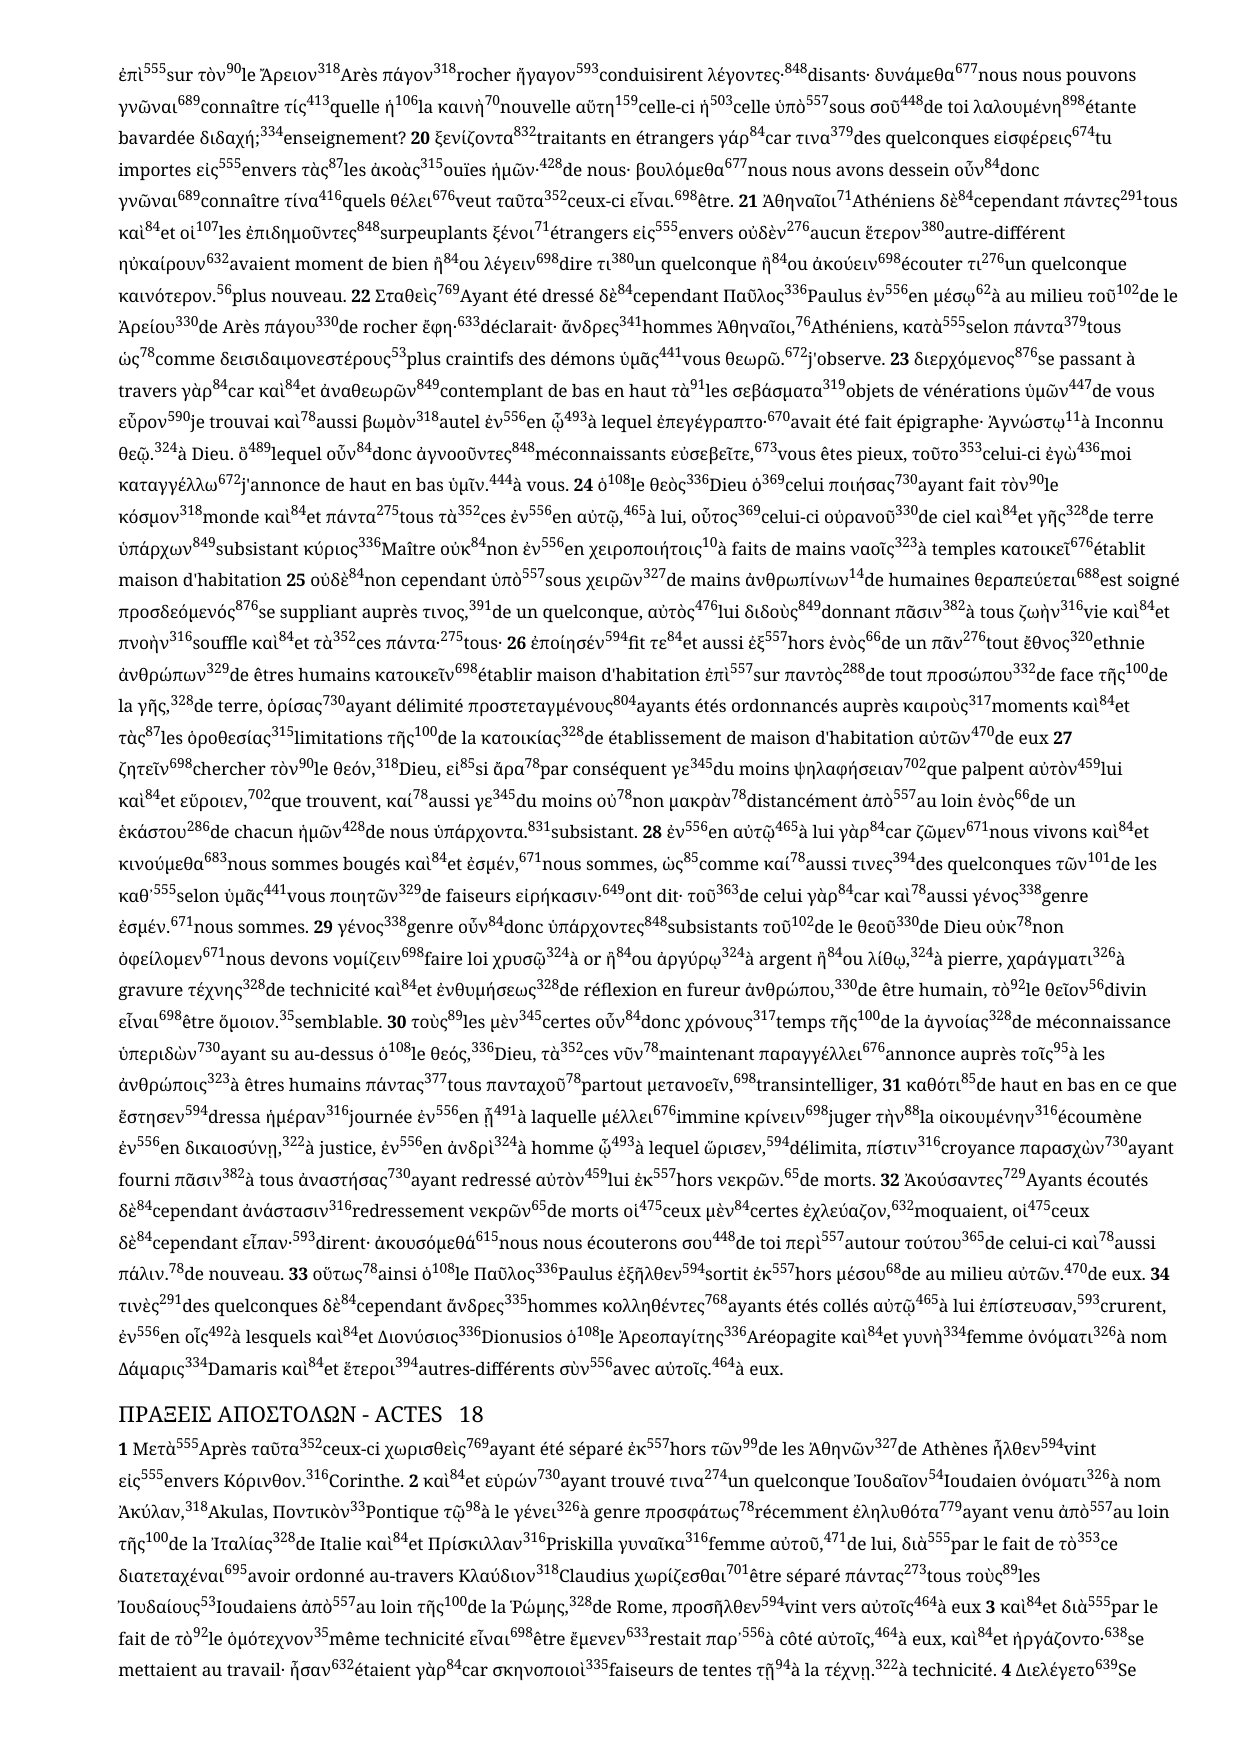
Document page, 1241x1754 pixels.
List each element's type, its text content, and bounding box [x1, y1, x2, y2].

text ΠΡΑΞΕΙΣ ΑΠΟΣΤΟΛΩΝ - ACTES 18 [118, 1399, 1181, 1429]
text 1 Μετὰ555Après ταῦτα352ceux-ci χωρισθεὶς769ayant été séparé ἐκ557hors τῶν99de les Ἀθηνῶν327de Athènes ἦλθεν594vint εἰς555envers Κόρινθον.316Corinthe. 2 καὶ84et εὑρών730ayant trouvé τινα274un quelconque Ἰουδαῖον54Ioudaien ὀνόματι326à nom Ἀκύλαν,318Akulas, Ποντικὸν33Pontique τῷ98à le γένει326à genre προσφάτως78récemment ἐληλυθότα779ayant venu ἀπὸ557au loin τῆς100de la Ἰταλίας328de Italie καὶ84et Πρίσκιλλαν316Priskilla γυναῖκα316femme αὐτοῦ,471de lui, διὰ555par le fait de τὸ353ce διατεταχέναι695avoir ordonné au-travers Κλαύδιον318Claudius χωρίζεσθαι701être séparé πάντας273tous τοὺς89les Ἰουδαίους53Ioudaiens ἀπὸ557au loin τῆς100de la Ῥώμης,328de Rome, προσῆλθεν594vint vers αὐτοῖς464à eux 3 καὶ84et διὰ555par le fait de τὸ92le ὁμότεχνον35même technicité εἶναι698être ἔμενεν633restait παρ᾽556à côté αὐτοῖς,464à eux, καὶ84et ἠργάζοντο·638se mettaient au travail· ἦσαν632étaient γὰρ84car σκηνοποιοὶ335faiseurs de tentes τῇ94à la τέχνῃ.322à technicité. 4 Διελέγετο639Se dialoguait δὲ84cependant ἐν556en τῇ94à la συναγωγῇ322à synagogue κατὰ555selon πᾶν276tout σάββατον320sabbat ἔπειθέν633persuadait τε84et aussi Ἰουδαίους53Ioudaiens καὶ84et Ἕλληνας.317Hellèns. 5 Ὡς85Comme δὲ84cependant κατῆλθον593vinrent de haut en bas ἀπὸ557au loin τῆς100de la Μακεδονίας328de Macédoine ὅ108le τε84et aussi Σιλᾶς336Silas καὶ84et ὁ108le Τιμόθεος,336Timotheos, συνείχετο644était tenu ensemble τῷ96à le λόγῳ324à discours ὁ108le Παῦλος336Paulus διαμαρτυρόμενος876se passant témoignage τοῖς95à les Ἰουδαίοις59à Ioudaiens εἶναι698être τὸν90le χριστὸν318Christ Ἰησοῦν.318Iésous. 6 ἀντιτασσομένων869de se ordonnançants contre δὲ84cependant αὐτῶν470de eux καὶ84et βλασφημούντων842de blasphémants ἐκτιναξάμενος749se ayant secoué dehors τὰ251les ἱμάτια319himations εἶπεν594dit πρὸς555vers αὐτούς·458eux· τὸ110le αἷμα338sang ὑμῶν447de vous ἐπὶ555sur τὴν88la κεφαλὴν316tête ὑμῶν·447de vous· καθαρὸς48pur ἐγὼ436moi ἀπὸ557au loin τοῦ363de celui νῦν78maintenant εἰς555envers τὰ91les ἔθνη319ethnies πορεύσομαι.616je m'irai. 7 καὶ84et μεταβὰς730ayant dépassé ἐκεῖθεν78de là εἰσῆλθεν594vint à l'intérieur εἰς555envers οἰκίαν316maison d'habitation τινὸς389de un quelconque ὀνόματι326à nom Τιτίου330de Titius Ἰούστου330de Ioustos σεβομένου870de se vénérant τὸν90le θεόν,318Dieu, οὗ499de lequel ἡ106la οἰκία334maison d'habitation ἦν633était συνομοροῦσα847étante limitrophe avec τῇ94à la συναγωγῇ.322à synagogue. 8 Κρίσπος336Krispos δὲ84cependant ὁ108le ἀρχισυνάγωγος336chef de synagogue ἐπίστευσεν594crut τῷ96à le κυρίῳ324à Maître σὺν556avec ὅλῳ280à tout entier τῷ96à le οἴκῳ324à maison αὐτοῦ,471de lui, καὶ84et πολλοὶ394nombreux τῶν101de les Κορινθίων329de Corinthiens ἀκούοντες848écoutants ἐπίστευον632croyaient καὶ84et ἐβαπτίζοντο.643étaient baptisé. 9 Εἶπεν594Dit δὲ84cependant ὁ108le κύριος336Maître ἐν556en νυκτὶ322à nuit δι᾽557par ὁράματος332de vision τῷ96à le Παύλῳ·324à Paulus· μὴ84ne pas φοβοῦ,582te effraie, ἀλλὰ84mais λάλει578bavarde καὶ84et μὴ78ne pas σιωπήσῃς,906que tu silences, 10 διότι85parce que ἐγώ436moi εἰμι672je suis μετὰ557avec σοῦ448de toi καὶ84et οὐδεὶς395aucun ἐπιθήσεταί620se imposera σοι445à toi τοῦ365de ce κακῶσαί689faire du mal σε,442toi, διότι85parce que λαός336peuple ἐστίν676est μοι425à moi πολὺς395nombreux ἐν556en τῇ94à la πόλει322à cité ταύτῃ.147à celle-ci. 11 Ἐκάθισεν594Assit δὲ84cependant ἐνιαυτὸν318année καὶ84et μῆνας317mois ἓξ183six διδάσκων849enseignant ἐν556en αὐτοῖς464à eux τὸν90le λόγον318discours τοῦ102de le θεοῦ.330de Dieu. 12 Γαλλίωνος330de Gallion δὲ84cependant ἀνθυπάτου330de proconsul ὄντος843de étant τῆς100de la Ἀχαΐας328de Achaïe κατεπέστησαν593présentèrent contre ὁμοθυμαδὸν78en même fureur οἱ107les Ἰουδαῖοι71Ioudaiens τῷ96à le Παύλῳ324à Paulus καὶ84et ἤγαγον593conduisirent αὐτὸν459lui ἐπὶ555sur τὸ92le βῆμα320estrade 13 λέγοντες848disants ὅτι85en ce que παρὰ555à côté τὸν90le νόμον318loi ἀναπείθει676persuade de bas en haut οὗτος369celui-ci τοὺς89les ἀνθρώπους317êtres humains σέβεσθαι699se vénérer τὸν90le θεόν.318Dieu. 14 μέλλοντος843de imminant δὲ84cependant τοῦ102de le Παύλου330de Paulus ἀνοίγειν698ouvrir τὸ252le στόμα320bouche εἶπεν594dit ὁ108le Γαλλίων336Gallion πρὸς555vers τοὺς89les Ἰουδαίους·53Ioudaiens· εἰ85si μὲν84certes ἦν633était ἀδίκημά338délit τι294un quelconque ἢ84ou ῥᾳδιούργημα338acte de travail facile πονηρόν,25méchant, ὦ309O Ἰουδαῖοι,76Ioudaiens, κατὰ555selon λόγον318discours ἂν345le cas échéant ἀνεσχόμην596je m'assumai ὑμῶν,447de vous, 15 εἰ85si δὲ84cependant ζητήματά337sujets de recherches ἐστιν676est περὶ557autour λόγου330de discours καὶ84et ὀνομάτων331de noms καὶ84et νόμου330de loi τοῦ499de celui καθ᾽555selon ὑμᾶς,441vous, ὄψεσθε617vous vous verrez αὐτοί·530vous-mêmes· κριτὴς336juge ἐγὼ436moi τούτων364de ceux-ci οὐ78non βούλομαι678je m'ai dessein εἶναι.698être. 16 καὶ84et ἀπήλασεν594propulsa loin αὐτοὺς458eux ἀπὸ557au loin τοῦ104de le βήματος.332de estrade. 17 ἐπιλαβόμενοι748se ayants emparés δὲ84cependant πάντες394tous Σωσθένην318Sosthène τὸν90le ἀρχισυνάγωγον318chef de synagogue ἔτυπτον632tapaient ἔμπροσθεν560en devers τοῦ104de le βήματος·332de estrade· καὶ84et οὐδὲν397aucun τούτων364de ceux-ci τῷ96à le Γαλλίωνι324à Gallion ἔμελεν.633souciait. 18 Ὁ108Le δὲ84cependant Παῦλος336Paulus ἔτι78encore προσμείνας730ayant resté auprès ἡμέρας315journées ἱκανὰς1assez-importantes τοῖς95à les ἀδελφοῖς323à frères ἀποταξάμενος749se ayant éloigné en ordonnance ἐξέπλει633naviguait dehors εἰς555envers τὴν88la Συρίαν,316Syrie, καὶ84et σὺν556avec αὐτῷ465à lui Πρίσκιλλα334Priskilla καὶ84et Ἀκύλας,336Akulas, κειράμενος749se ayant tondu ἐν556en Κενχρεαῖς321à Kenchreai τὴν248la κεφαλήν,316tête, εἶχεν633avait γὰρ84car εὐχήν.316souhait. 19 κατήντησαν593atteignirent à l'encontre δὲ84cependant εἰς555envers Ἔφεσον316Éphèse κἀκείνους350et ceux-là κατέλιπεν594laissa en contrebas αὐτοῦ,78là-même, αὐτὸς549lui-même δὲ84cependant εἰσελθὼν730ayant venu à l'intérieur εἰς555envers τὴν88la συναγωγὴν316synagogue διελέξατο600se dialogua τοῖς95à les Ἰουδαίοις.59à Ioudaiens. 20 ἐρωτώντων842de sollicitants δὲ84cependant αὐτῶν470de eux ἐπὶ555sur πλείονα4plus nombreusement χρόνον318temps μεῖναι689rester οὐκ84non ἐπένευσεν,594fit signe sur, 21 ἀλλὰ84mais ἀποταξάμενος749se ayant éloigné en ordonnance καὶ84et εἰπών·730ayant dit· πάλιν78de nouveau ἀνακάμψω610je fléchirai de bas en haut πρὸς555vers ὑμᾶς441vous τοῦ102de le θεοῦ330de Dieu θέλοντος,843de voulant, ἀνήχθη608fut conduit de bas en haut ἀπὸ557au loin τῆς100de la Ἐφέσου,328de Éphèse, 22 καὶ84et κατελθὼν730ayant venu de haut en bas εἰς555envers Καισάρειαν,316Kaesareia, ἀναβὰς730ayant monté καὶ84et ἀσπασάμενος749se ayant salué τὴν88la ἐκκλησίαν316église κατέβη594descendit εἰς555envers Ἀντιόχειαν.316Antioche. 23 Καὶ84Et ποιήσας730ayant fait χρόνον318temps τινὰ274un quelconque ἐξῆλθεν594sortit διερχόμενος876se passant à travers καθεξῆς78successivement τὴν88la Γαλατικὴν2De Galatie χώραν316région καὶ84et Φρυγίαν,316Phrygie, στηρίζων849fixant πάντας273tous τοὺς89les μαθητάς.317disciples. 24 Ἰουδαῖος72Ioudaien δέ84cependant τις292un quelconque Ἀπολλῶς336Apollos ὀνόματι,326à nom, Ἀλεξανδρεὺς336Alexandrin τῷ98à le γένει,326à genre, ἀνὴρ336homme λόγιος,23de logion, κατήντησεν594atteignit à l'encontre εἰς555envers Ἔφεσον,316Éphèse, δυνατὸς48puissant ὢν849étant ἐν556en ταῖς93à les γραφαῖς.321à écritures. 25 οὗτος369celui-ci ἦν633était κατηχημένος822ayant été catéchisé τὴν88la ὁδὸν316chemin τοῦ102de le κυρίου330de Maître καὶ84et ζέων849bouillant τῷ98à le πνεύματι326à souffle ἐλάλει633bavardait καὶ84et ἐδίδασκεν633enseignait ἀκριβῶς78exactement τὰ352ces περὶ557autour τοῦ102de le Ἰησοῦ,330de Iésous, ἐπιστάμενος876se établissant sûrement μόνον78seulement τὸ92le βάπτισμα320baptême Ἰωάννου·330de Ioannes· 26 οὗτός369celui-ci τε84et aussi ἤρξατο600se commença παρρησιάζεσθαι699se oraliser franchement ἐν556en τῇ94à la συναγωγῇ.322à synagogue. ἀκούσαντες729ayants écoutés δὲ84cependant αὐτοῦ471de lui Πρίσκιλλα334Priskilla καὶ84et Ἀκύλας336Akulas προσελάβοντο599se prirent auprès αὐτὸν459lui καὶ84et ἀκριβέστερον78plus exactement αὐτῷ465à lui ἐξέθεντο599se exposèrent τὴν88la ὁδὸν316chemin τοῦ102de le θεοῦ.330de Dieu. 27 βουλομένου870de se ayant dessein δὲ84cependant αὐτοῦ471de lui διελθεῖν689passer à travers εἰς555envers τὴν88la Ἀχαΐαν,316Achaïe, προτρεψάμενοι748se ayants tournés en avant οἱ107les ἀδελφοὶ335frères ἔγραψαν593écrivirent τοῖς95à les μαθηταῖς323à disciples ἀποδέξασθαι691se accepter loin αὐτόν,459lui, ὃς505lequel παραγενόμενος749se ayant devenu à côté συνεβάλετο600se jeta ensemble πολὺ380nombreux τοῖς356à ceux πεπιστευκόσιν782à ayants crus διὰ557par τῆς100de la χάριτος·328de grâce· 28 εὐτόνως78d'une manière bien tendue γὰρ84car τοῖς95à les Ἰουδαίοις59à Ioudaiens διακατηλέγχετο639se réfutait complètement δημοσίᾳ58à publique ἐπιδεικνὺς849montrant sûrement διὰ557par τῶν99de les γραφῶν327de écritures εἶναι698être τὸν90le χριστὸν318Christ Ἰησοῦν.318Iésous. [118, 1433, 1181, 1682]
text 1 Διοδεύσαντες729Ayants faits route à travers δὲ84cependant τὴν88la Ἀμφίπολιν316Amphipolis καὶ84et τὴν88la Ἀπολλωνίαν316Apollonie ἦλθον593vinrent εἰς555envers Θεσσαλονίκην316Thessalonique ὅπου78là où ἦν633était συναγωγὴ334synagogue τῶν101de les Ἰουδαίων.65de Ioudaiens. 2 κατὰ555selon δὲ84cependant τὸ353ce εἰωθὸς781ayant habitué τῷ96à le Παύλῳ324à Paulus εἰσῆλθεν594vint à l'intérieur πρὸς555vers αὐτοὺς458eux καὶ84et ἐπὶ555sur σάββατα319sabbats τρία185trois διελέξατο600se dialogua αὐτοῖς464à eux ἀπὸ557au loin τῶν99de les γραφῶν,327de écritures, 3 διανοίγων849entrouvrant καὶ84et παρατιθέμενος876se posant à côté ὅτι85en ce que τὸν90le χριστὸν318Christ ἔδει633attachait de lien παθεῖν689souffrir καὶ84et ἀναστῆναι689redresser ἐκ557hors νεκρῶν65de morts καὶ84et ὅτι85en ce que οὗτός369celui-ci ἐστιν676est ὁ108le χριστὸς336Christ ὁ108le Ἰησοῦς336Iésous ὃν487lequel ἐγὼ436moi καταγγέλλω672j'annonce de haut en bas ὑμῖν.444à vous. 4 καί84et τινες394des quelconques ἐξ557hors αὐτῶν470de eux ἐπείσθησαν607furent persuadé καὶ84et προσεκληρώθησαν607furent tiré au sort auprès τῷ96à le Παύλῳ324à Paulus καὶ84et τῷ96à le Σιλᾷ,324à Silas, τῶν362de ceux τε84et aussi σεβομένων869de se vénérants Ἑλλήνων329de Hellèns πλῆθος338multitude πολύ,294nombreux, γυναικῶν327de femmes τε84et aussi τῶν99de les πρώτων14de premières οὐκ78non ὀλίγαι.392peu. 5 Ζηλώσαντες729Ayants zélés δὲ84cependant οἱ107les Ἰουδαῖοι71Ioudaiens καὶ84et προσλαβόμενοι748se ayants pris auprès τῶν101de les ἀγοραίων65de appartenants aux agoras ἄνδρας317hommes τινὰς273des quelconques πονηροὺς3méchants καὶ84et ὀχλοποιήσαντες729ayants faits foules ἐθορύβουν632tumultuaient τὴν88la πόλιν316cité καὶ84et ἐπιστάντες729ayants présentés τῇ94à la οἰκίᾳ322à maison d'habitation Ἰάσονος330de Iason ἐζήτουν632cherchaient αὐτοὺς458eux προαγαγεῖν689mener devant εἰς555envers τὸν90le δῆμον·318population· 6 μὴ78ne pas εὑρόντες729ayants trouvés δὲ84cependant αὐτοὺς458eux ἔσυρον632traînaient Ἰάσονα318Iason καί84et τινας273des quelconques ἀδελφοὺς317frères ἐπὶ555sur τοὺς89les πολιτάρχας317chefs de cité βοῶντες848beuglants ὅτι85en ce que οἱ368ceux τὴν88la οἰκουμένην316écoumène ἀναστατώσαντες729ayants dérangés οὗτοι368ceux-ci καὶ78aussi ἐνθάδε78ici-même πάρεισιν,675sont à côté, 7 οὓς486lesquels ὑποδέδεκται656s'a accepté en dessous Ἰάσων·336Iason· καὶ84et οὗτοι368ceux-ci πάντες291tous ἀπέναντι560depuis en-devant τῶν103de les δογμάτων331de dogmes Καίσαρος330de Kaesar πράσσουσιν675pratiquent βασιλέα318roi ἕτερον120autre-différent λέγοντες848disants εἶναι698être Ἰησοῦν.318Iésous. 8 ἐτάραξαν593troublèrent δὲ84cependant τὸν90le ὄχλον318foule καὶ84et τοὺς89les πολιτάρχας317chefs de cité ἀκούοντας830écoutants ταῦτα,352ceux-ci, 9 καὶ84et λαβόντες729ayants pris τὸ92le ἱκανὸν56assez-important παρὰ557à côté τοῦ102de le Ἰάσονος330de Iason καὶ84et τῶν101de les λοιπῶν388de restants ἀπέλυσαν593délièrent au loin αὐτούς.458eux. 10 Οἱ107Les δὲ84cependant ἀδελφοὶ335frères εὐθέως78directement διὰ557par νυκτὸς328de nuit ἐξέπεμψαν593mandèrent dehors τόν90le τε84et aussi Παῦλον318Paulus καὶ84et τὸν90le Σιλᾶν318Silas εἰς555envers Βέροιαν,316Bérée, οἵτινες504lesquels des quelconques παραγενόμενοι748se ayants devenus à côté εἰς555envers τὴν88la συναγωγὴν316synagogue τῶν101de les Ἰουδαίων65de Ioudaiens ἀπῄεσαν.632étaient au loin. 11 οὗτοι368ceux-ci δὲ84cependant ἦσαν632étaient εὐγενέστεροι47genres plus nobles τῶν362de ceux ἐν556en Θεσσαλονίκῃ,322à Thessalonique, οἵτινες504lesquels des quelconques ἐδέξαντο599se acceptèrent τὸν90le λόγον318discours μετὰ557avec πάσης284de toute προθυμίας328de promptitude fureur καθ᾽555selon ἡμέραν316journée ἀνακρίνοντες848jugeants de bas en haut τὰς87les γραφὰς315écritures εἰ85si ἔχοι709que ait ταῦτα370ceux-ci οὕτως.78ainsi. 12 πολλοὶ394nombreux μὲν78certes οὖν84donc ἐξ557hors αὐτῶν470de eux ἐπίστευσαν593crurent καὶ84et τῶν99de les Ἑλληνίδων327de Hellènes γυναικῶν327de femmes τῶν99de les εὐσχημόνων14de élégantes καὶ84et ἀνδρῶν329de hommes οὐκ78non ὀλίγοι.394peu. 13 Ὡς85Comme δὲ84cependant ἔγνωσαν593connurent οἱ107les ἀπὸ557au loin τῆς100de la Θεσσαλονίκης328de Thessalonique Ἰουδαῖοι71Ioudaiens ὅτι85en ce que καὶ78aussi ἐν556en τῇ94à la Βεροίᾳ322à Bérée κατηγγέλη608fut annoncé de haut en bas ὑπὸ557sous τοῦ102de le Παύλου330de Paulus ὁ108le λόγος336discours τοῦ102de le θεοῦ,330de Dieu, ἦλθον593vinrent κἀκεῖ78et là σαλεύοντες848ébranlants καὶ84et ταράσσοντες848troublants τοὺς89les ὄχλους.317foules. 14 εὐθέως78directement δὲ84cependant τότε78alors τὸν90le Παῦλον318Paulus ἐξαπέστειλαν593envoyèrent dehors οἱ107les ἀδελφοὶ335frères πορεύεσθαι699se aller ἕως558jusqu'à ce que ἐπὶ555sur τὴν88la θάλασσαν,316mer, ὑπέμεινάν593résistèrent en restant sous τε84et aussi ὅ108le τε84et aussi Σιλᾶς336Silas καὶ84et ὁ108le Τιμόθεος336Timotheos ἐκεῖ.78là. 15 οἱ368ceux δὲ84cependant καθιστάνοντες848constituants τὸν90le Παῦλον318Paulus ἤγαγον593conduisirent ἕως560jusqu'à ce que Ἀθηνῶν,327de Athènes, καὶ84et λαβόντες729ayants pris ἐντολὴν316commandement πρὸς555vers τὸν90le Σιλᾶν318Silas καὶ84et τὸν90le Τιμόθεον318Timotheos ἵνα78afin que ὡς85comme τάχιστα78très rapidement ἔλθωσιν907que viennent πρὸς555vers αὐτὸν459lui ἐξῄεσαν.632allaient dehors. 16 Ἐν556En δὲ84cependant ταῖς93à les Ἀθήναις321à Athènes ἐκδεχομένου870de se attendant αὐτοὺς458eux τοῦ102de le Παύλου330de Paulus παρωξύνετο644était pointé à côté τὸ110le πνεῦμα338souffle αὐτοῦ471de lui ἐν556en αὐτῷ465à lui θεωροῦντος843de observant κατείδωλον31idolâtre de haut en bas οὖσαν829étante τὴν88la πόλιν.316cité. 17 διελέγετο639se dialoguait μὲν84certes οὖν84donc ἐν556en τῇ94à la συναγωγῇ322à synagogue τοῖς95à les Ἰουδαίοις59à Ioudaiens καὶ84et τοῖς356à ceux σεβομένοις863à se vénérants καὶ84et ἐν556en τῇ94à la ἀγορᾷ322à agora κατὰ555selon πᾶσαν272toute ἡμέραν316journée πρὸς555vers τοὺς350ceux παρατυγχάνοντας.830rencontrants à côté. 18 τινὲς394des quelconques δὲ84cependant καὶ78aussi τῶν101de les Ἐπικουρίων329de Épicuriens καὶ84et Στοϊκῶν16de Stoïciens φιλοσόφων329de philosophes συνέβαλλον632jetaient ensemble αὐτῷ,465à lui, καί84et τινες394des quelconques ἔλεγον·632disaient· τί404quel ἂν345le cas échéant θέλοι709que veuille ὁ108le σπερμολόγος72semeur de discours οὗτος161celui-ci λέγειν;698dire? οἱ368ceux δέ·84cependant· ξένων18de étrangers δαιμονίων331de démons δοκεῖ676estime καταγγελεὺς336annonciateur de haut en bas εἶναι,698être, ὅτι85en ce que τὸν90le Ἰησοῦν318Iésous καὶ84et τὴν88la ἀνάστασιν316redressement εὐηγγελίζετο.639se évangélisait. 19 ἐπιλαβόμενοί748se ayants emparés τε84et aussi αὐτοῦ471de lui ἐπὶ555sur τὸν90le Ἄρειον318Arès πάγον318rocher ἤγαγον593conduisirent λέγοντες·848disants· δυνάμεθα677nous nous pouvons γνῶναι689connaître τίς413quelle ἡ106la καινὴ70nouvelle αὕτη159celle-ci ἡ503celle ὑπὸ557sous σοῦ448de toi λαλουμένη898étante bavardée διδαχή;334enseignement? 20 ξενίζοντα832traitants en étrangers γάρ84car τινα379des quelconques εἰσφέρεις674tu importes εἰς555envers τὰς87les ἀκοὰς315ouïes ἡμῶν·428de nous· βουλόμεθα677nous nous avons dessein οὖν84donc γνῶναι689connaître τίνα416quels θέλει676veut ταῦτα352ceux-ci εἶναι.698être. 21 Ἀθηναῖοι71Athéniens δὲ84cependant πάντες291tous καὶ84et οἱ107les ἐπιδημοῦντες848surpeuplants ξένοι71étrangers εἰς555envers οὐδὲν276aucun ἕτερον380autre-différent ηὐκαίρουν632avaient moment de bien ἢ84ou λέγειν698dire τι380un quelconque ἢ84ou ἀκούειν698écouter τι276un quelconque καινότερον.56plus nouveau. 22 Σταθεὶς769Ayant été dressé δὲ84cependant Παῦλος336Paulus ἐν556en μέσῳ62à au milieu τοῦ102de le Ἀρείου330de Arès πάγου330de rocher ἔφη·633déclarait· ἄνδρες341hommes Ἀθηναῖοι,76Athéniens, κατὰ555selon πάντα379tous ὡς78comme δεισιδαιμονεστέρους53plus craintifs des démons ὑμᾶς441vous θεωρῶ.672j'observe. 23 διερχόμενος876se passant à travers γὰρ84car καὶ84et ἀναθεωρῶν849contemplant de bas en haut τὰ91les σεβάσματα319objets de vénérations ὑμῶν447de vous εὗρον590je trouvai καὶ78aussi βωμὸν318autel ἐν556en ᾧ493à lequel ἐπεγέγραπτο·670avait été fait épigraphe· Ἀγνώστῳ11à Inconnu θεῷ.324à Dieu. ὃ489lequel οὖν84donc ἀγνοοῦντες848méconnaissants εὐσεβεῖτε,673vous êtes pieux, τοῦτο353celui-ci ἐγὼ436moi καταγγέλλω672j'annonce de haut en bas ὑμῖν.444à vous. 24 ὁ108le θεὸς336Dieu ὁ369celui ποιήσας730ayant fait τὸν90le κόσμον318monde καὶ84et πάντα275tous τὰ352ces ἐν556en αὐτῷ,465à lui, οὗτος369celui-ci οὐρανοῦ330de ciel καὶ84et γῆς328de terre ὑπάρχων849subsistant κύριος336Maître οὐκ84non ἐν556en χειροποιήτοις10à faits de mains ναοῖς323à temples κατοικεῖ676établit maison d'habitation 25 οὐδὲ84non cependant ὑπὸ557sous χειρῶν327de mains ἀνθρωπίνων14de humaines θεραπεύεται688est soigné προσδεόμενός876se suppliant auprès τινος,391de un quelconque, αὐτὸς476lui διδοὺς849donnant πᾶσιν382à tous ζωὴν316vie καὶ84et πνοὴν316souffle καὶ84et τὰ352ces πάντα·275tous· 26 ἐποίησέν594fit τε84et aussi ἐξ557hors ἑνὸς66de un πᾶν276tout ἔθνος320ethnie ἀνθρώπων329de êtres humains κατοικεῖν698établir maison d'habitation ἐπὶ557sur παντὸς288de tout προσώπου332de face τῆς100de la γῆς,328de terre, ὁρίσας730ayant délimité προστεταγμένους804ayants étés ordonnancés auprès καιροὺς317moments καὶ84et τὰς87les ὁροθεσίας315limitations τῆς100de la κατοικίας328de établissement de maison d'habitation αὐτῶν470de eux 27 ζητεῖν698chercher τὸν90le θεόν,318Dieu, εἰ85si ἄρα78par conséquent γε345du moins ψηλαφήσειαν702que palpent αὐτὸν459lui καὶ84et εὕροιεν,702que trouvent, καί78aussi γε345du moins οὐ78non μακρὰν78distancément ἀπὸ557au loin ἑνὸς66de un ἑκάστου286de chacun ἡμῶν428de nous ὑπάρχοντα.831subsistant. 28 ἐν556en αὐτῷ465à lui γὰρ84car ζῶμεν671nous vivons καὶ84et κινούμεθα683nous sommes bougés καὶ84et ἐσμέν,671nous sommes, ὡς85comme καί78aussi τινες394des quelconques τῶν101de les καθ᾽555selon ὑμᾶς441vous ποιητῶν329de faiseurs εἰρήκασιν·649ont dit· τοῦ363de celui γὰρ84car καὶ78aussi γένος338genre ἐσμέν.671nous sommes. 29 γένος338genre οὖν84donc ὑπάρχοντες848subsistants τοῦ102de le θεοῦ330de Dieu οὐκ78non ὀφείλομεν671nous devons νομίζειν698faire loi χρυσῷ324à or ἢ84ou ἀργύρῳ324à argent ἢ84ou λίθῳ,324à pierre, χαράγματι326à gravure τέχνης328de technicité καὶ84et ἐνθυμήσεως328de réflexion en fureur ἀνθρώπου,330de être humain, τὸ92le θεῖον56divin εἶναι698être ὅμοιον.35semblable. 30 τοὺς89les μὲν345certes οὖν84donc χρόνους317temps τῆς100de la ἀγνοίας328de méconnaissance ὑπεριδὼν730ayant su au-dessus ὁ108le θεός,336Dieu, τὰ352ces νῦν78maintenant παραγγέλλει676annonce auprès τοῖς95à les ἀνθρώποις323à êtres humains πάντας377tous πανταχοῦ78partout μετανοεῖν,698transintelliger, 31 καθότι85de haut en bas en ce que ἔστησεν594dressa ἡμέραν316journée ἐν556en ᾗ491à laquelle μέλλει676immine κρίνειν698juger τὴν88la οἰκουμένην316écoumène ἐν556en δικαιοσύνῃ,322à justice, ἐν556en ἀνδρὶ324à homme ᾧ493à lequel ὥρισεν,594délimita, πίστιν316croyance παρασχὼν730ayant fourni πᾶσιν382à tous ἀναστήσας730ayant redressé αὐτὸν459lui ἐκ557hors νεκρῶν.65de morts. 32 Ἀκούσαντες729Ayants écoutés δὲ84cependant ἀνάστασιν316redressement νεκρῶν65de morts οἱ475ceux μὲν84certes ἐχλεύαζον,632moquaient, οἱ475ceux δὲ84cependant εἶπαν·593dirent· ἀκουσόμεθά615nous nous écouterons σου448de toi περὶ557autour τούτου365de celui-ci καὶ78aussi πάλιν.78de nouveau. 33 οὕτως78ainsi ὁ108le Παῦλος336Paulus ἐξῆλθεν594sortit ἐκ557hors μέσου68de au milieu αὐτῶν.470de eux. 34 τινὲς291des quelconques δὲ84cependant ἄνδρες335hommes κολληθέντες768ayants étés collés αὐτῷ465à lui ἐπίστευσαν,593crurent, ἐν556en οἷς492à lesquels καὶ84et Διονύσιος336Dionusios ὁ108le Ἀρεοπαγίτης336Aréopagite καὶ84et γυνὴ334femme ὀνόματι326à nom Δάμαρις334Damaris καὶ84et ἕτεροι394autres-différents σὺν556avec αὐτοῖς.464à eux. [118, 59, 1181, 1381]
